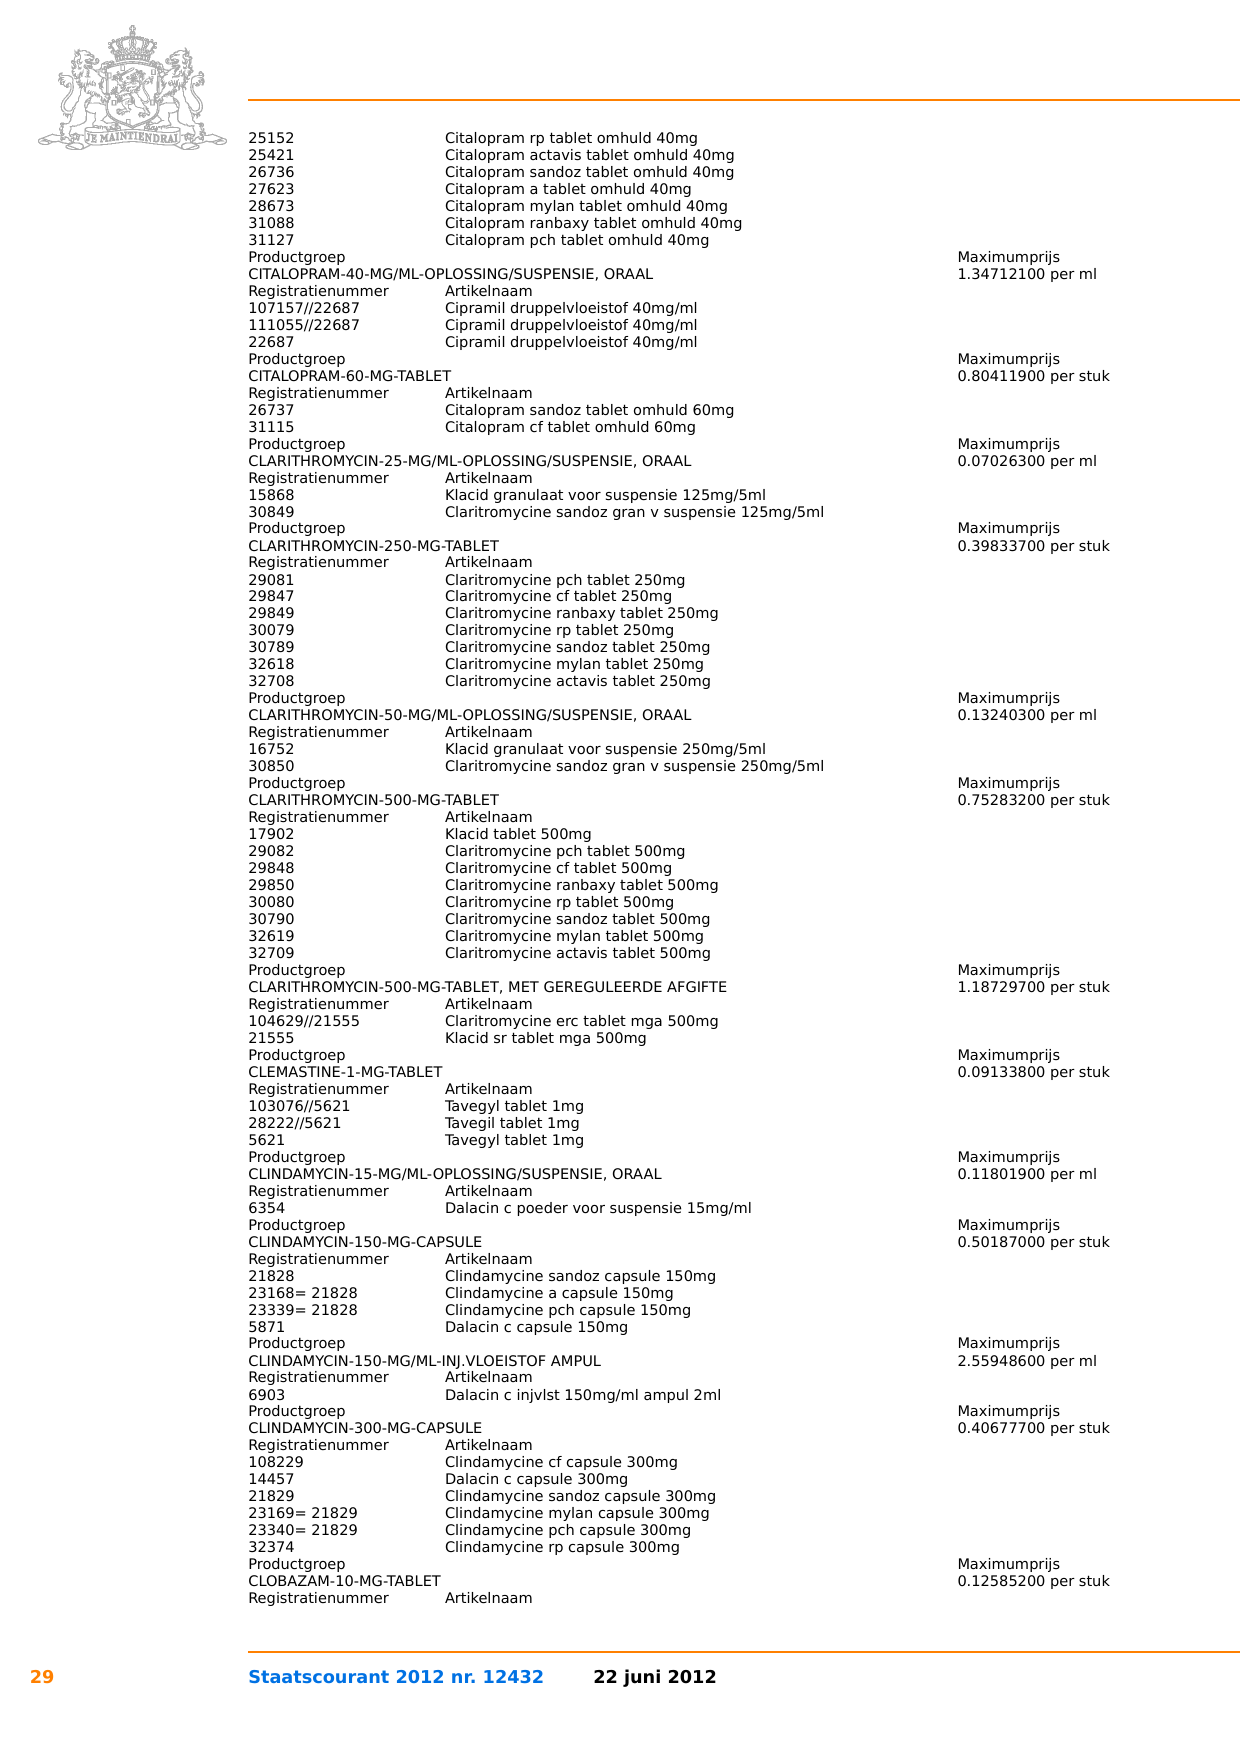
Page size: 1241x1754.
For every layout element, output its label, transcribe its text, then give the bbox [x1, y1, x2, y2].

table_cell Artikelnaam [439, 996, 951, 1013]
table_cell Artikelnaam [439, 1081, 951, 1098]
table_cell Dalacin c injvlst 150mg/ml ampul 2ml [439, 1386, 951, 1403]
table_cell [951, 741, 1163, 758]
table_cell Artikelnaam [439, 1251, 951, 1267]
table_cell [439, 1403, 951, 1420]
table_cell 25152 [248, 130, 439, 147]
table_cell [951, 486, 1163, 503]
table_cell [951, 1471, 1163, 1488]
table_cell Registratienummer [248, 809, 439, 826]
table_cell Artikelnaam [439, 283, 951, 300]
table_cell CLINDAMYCIN-15-MG/ML-OPLOSSING/SUSPENSIE, ORAAL [248, 1166, 951, 1183]
table_cell Citalopram sandoz tablet omhuld 60mg [439, 402, 951, 418]
table_cell Claritromycine pch tablet 500mg [439, 843, 951, 860]
table_cell [951, 945, 1163, 962]
table_cell 29082 [248, 843, 439, 860]
table_cell Productgroep [248, 520, 439, 537]
table_cell 32709 [248, 945, 439, 962]
table_cell 108229 [248, 1454, 439, 1471]
table_cell 32619 [248, 928, 439, 945]
table_cell Citalopram a tablet omhuld 40mg [439, 181, 951, 198]
table_cell [951, 215, 1163, 232]
table_cell [951, 928, 1163, 945]
table_cell [951, 419, 1163, 436]
table_cell Tavegyl tablet 1mg [439, 1098, 951, 1115]
table_cell 0.12585200 per stuk [951, 1573, 1163, 1590]
table_cell 30849 [248, 504, 439, 520]
table_cell CLARITHROMYCIN-500-MG-TABLET [248, 792, 951, 809]
table_cell [951, 554, 1163, 571]
table_cell 27623 [248, 181, 439, 198]
picture [38, 25, 227, 150]
table_cell 6354 [248, 1200, 439, 1217]
table_cell [951, 1098, 1163, 1115]
table_cell Registratienummer [248, 1437, 439, 1454]
table_cell 30850 [248, 758, 439, 775]
table_cell Registratienummer [248, 996, 439, 1013]
table_cell [951, 1522, 1163, 1539]
table_cell 23339= 21828 [248, 1301, 439, 1318]
table_cell Claritromycine ranbaxy tablet 250mg [439, 605, 951, 622]
table_cell CLARITHROMYCIN-50-MG/ML-OPLOSSING/SUSPENSIE, ORAAL [248, 707, 951, 724]
table_cell 0.39833700 per stuk [951, 538, 1163, 554]
table_cell Claritromycine cf tablet 250mg [439, 588, 951, 605]
table_cell [951, 877, 1163, 894]
table_cell [951, 181, 1163, 198]
table_cell [951, 402, 1163, 418]
table_cell [439, 1335, 951, 1352]
table_cell 28673 [248, 198, 439, 215]
table_cell [951, 656, 1163, 673]
table_cell [951, 1386, 1163, 1403]
table_cell Claritromycine sandoz tablet 250mg [439, 639, 951, 656]
table_cell Registratienummer [248, 1081, 439, 1098]
table_cell CLINDAMYCIN-300-MG-CAPSULE [248, 1420, 951, 1437]
table_cell 16752 [248, 741, 439, 758]
table_cell [951, 1132, 1163, 1149]
table_cell Productgroep [248, 962, 439, 979]
table_cell [951, 1115, 1163, 1132]
table_cell Citalopram pch tablet omhuld 40mg [439, 232, 951, 249]
table_cell 22687 [248, 334, 439, 351]
table_cell Citalopram rp tablet omhuld 40mg [439, 130, 951, 147]
table_cell 14457 [248, 1471, 439, 1488]
table_cell Maximumprijs [951, 436, 1163, 452]
table_cell Maximumprijs [951, 690, 1163, 707]
table_cell Clindamycine sandoz capsule 300mg [439, 1488, 951, 1505]
table_cell [951, 809, 1163, 826]
table_cell Klacid granulaat voor suspensie 125mg/5ml [439, 486, 951, 503]
table_cell CLINDAMYCIN-150-MG/ML-INJ.VLOEISTOF AMPUL [248, 1353, 951, 1369]
table_cell Productgroep [248, 775, 439, 792]
table_cell [951, 1251, 1163, 1267]
table_cell 32618 [248, 656, 439, 673]
table_cell Claritromycine cf tablet 500mg [439, 860, 951, 877]
table_cell [951, 860, 1163, 877]
table_cell [951, 1081, 1163, 1098]
table_cell CITALOPRAM-40-MG/ML-OPLOSSING/SUSPENSIE, ORAAL [248, 266, 951, 283]
table_cell 29850 [248, 877, 439, 894]
table_cell Maximumprijs [951, 1217, 1163, 1233]
table_cell Claritromycine sandoz gran v suspensie 125mg/5ml [439, 504, 951, 520]
table_cell 0.75283200 per stuk [951, 792, 1163, 809]
table_cell [951, 198, 1163, 215]
table_cell Klacid tablet 500mg [439, 826, 951, 843]
table_cell 1.18729700 per stuk [951, 979, 1163, 996]
table_cell [951, 130, 1163, 147]
table_cell Productgroep [248, 1149, 439, 1166]
table_cell Cipramil druppelvloeistof 40mg/ml [439, 317, 951, 334]
table_cell Claritromycine pch tablet 250mg [439, 571, 951, 588]
table_cell [951, 571, 1163, 588]
table_cell Productgroep [248, 1556, 439, 1573]
table_cell 0.09133800 per stuk [951, 1064, 1163, 1081]
table_cell Productgroep [248, 436, 439, 452]
table_cell Claritromycine rp tablet 250mg [439, 622, 951, 639]
table_cell 21828 [248, 1268, 439, 1284]
table_cell 0.13240300 per ml [951, 707, 1163, 724]
table_cell 30079 [248, 622, 439, 639]
table_cell 32374 [248, 1539, 439, 1556]
table_cell Artikelnaam [439, 1183, 951, 1199]
table_cell 30789 [248, 639, 439, 656]
table_cell [951, 1200, 1163, 1217]
table_cell [951, 639, 1163, 656]
table_cell Cipramil druppelvloeistof 40mg/ml [439, 300, 951, 317]
table_cell Maximumprijs [951, 1403, 1163, 1420]
table_cell Dalacin c capsule 150mg [439, 1319, 951, 1335]
table_cell [951, 232, 1163, 249]
table_cell Registratienummer [248, 1369, 439, 1386]
table_cell [951, 1488, 1163, 1505]
table_cell Registratienummer [248, 1183, 439, 1199]
table_cell 31115 [248, 419, 439, 436]
table_cell Registratienummer [248, 470, 439, 486]
table_cell [951, 843, 1163, 860]
table_cell [951, 1437, 1163, 1454]
table_cell [439, 351, 951, 368]
table_cell [439, 520, 951, 537]
table_cell Citalopram ranbaxy tablet omhuld 40mg [439, 215, 951, 232]
table_cell Claritromycine rp tablet 500mg [439, 894, 951, 911]
table_cell Klacid granulaat voor suspensie 250mg/5ml [439, 741, 951, 758]
table_cell Claritromycine mylan tablet 250mg [439, 656, 951, 673]
table_cell [951, 1013, 1163, 1030]
table_cell Clindamycine pch capsule 300mg [439, 1522, 951, 1539]
table_cell 23168= 21828 [248, 1285, 439, 1301]
table_cell 15868 [248, 486, 439, 503]
table_cell 2.55948600 per ml [951, 1353, 1163, 1369]
table_cell [951, 1369, 1163, 1386]
table_cell Clindamycine pch capsule 150mg [439, 1301, 951, 1318]
table_cell Clindamycine sandoz capsule 150mg [439, 1268, 951, 1284]
table_cell Maximumprijs [951, 1556, 1163, 1573]
table_cell 29849 [248, 605, 439, 622]
table_cell 29848 [248, 860, 439, 877]
table_cell [951, 1183, 1163, 1199]
table_cell Citalopram sandoz tablet omhuld 40mg [439, 164, 951, 181]
table_cell 107157//22687 [248, 300, 439, 317]
table_cell 0.80411900 per stuk [951, 368, 1163, 384]
table_cell [439, 1556, 951, 1573]
table_cell Registratienummer [248, 554, 439, 571]
table_cell [951, 470, 1163, 486]
table_cell 25421 [248, 147, 439, 164]
table_cell 26737 [248, 402, 439, 418]
table_cell Claritromycine ranbaxy tablet 500mg [439, 877, 951, 894]
table_cell Claritromycine erc tablet mga 500mg [439, 1013, 951, 1030]
table_cell [951, 164, 1163, 181]
table_cell Maximumprijs [951, 249, 1163, 266]
table_cell 26736 [248, 164, 439, 181]
table_cell [951, 588, 1163, 605]
table_cell Dalacin c capsule 300mg [439, 1471, 951, 1488]
table_cell 0.11801900 per ml [951, 1166, 1163, 1183]
table_cell [439, 1047, 951, 1064]
table_cell CLINDAMYCIN-150-MG-CAPSULE [248, 1234, 951, 1251]
table_cell [951, 1590, 1163, 1607]
table_cell Claritromycine sandoz gran v suspensie 250mg/5ml [439, 758, 951, 775]
table_cell Tavegil tablet 1mg [439, 1115, 951, 1132]
table_cell [951, 1030, 1163, 1047]
table_cell Registratienummer [248, 385, 439, 402]
table_cell 104629//21555 [248, 1013, 439, 1030]
table_cell Productgroep [248, 249, 439, 266]
table_cell [951, 724, 1163, 741]
table_cell [439, 775, 951, 792]
table_cell [951, 826, 1163, 843]
table_cell Maximumprijs [951, 962, 1163, 979]
table_cell [951, 1454, 1163, 1471]
table_cell CLEMASTINE-1-MG-TABLET [248, 1064, 951, 1081]
table_cell [951, 894, 1163, 911]
table_cell Citalopram mylan tablet omhuld 40mg [439, 198, 951, 215]
table_cell Artikelnaam [439, 1590, 951, 1607]
table_cell [951, 1319, 1163, 1335]
table_cell Claritromycine actavis tablet 500mg [439, 945, 951, 962]
table_cell Artikelnaam [439, 809, 951, 826]
table_cell Maximumprijs [951, 1047, 1163, 1064]
table_cell [439, 690, 951, 707]
table_cell Productgroep [248, 1047, 439, 1064]
table_cell [951, 300, 1163, 317]
table_cell 103076//5621 [248, 1098, 439, 1115]
table_cell [951, 334, 1163, 351]
table_cell [951, 1268, 1163, 1284]
table_cell Artikelnaam [439, 470, 951, 486]
table_cell Cipramil druppelvloeistof 40mg/ml [439, 334, 951, 351]
table_cell [951, 911, 1163, 928]
table_cell Registratienummer [248, 724, 439, 741]
table_cell 1.34712100 per ml [951, 266, 1163, 283]
table_cell Maximumprijs [951, 1335, 1163, 1352]
table_cell [951, 1539, 1163, 1556]
table_cell CLARITHROMYCIN-500-MG-TABLET, MET GEREGULEERDE AFGIFTE [248, 979, 951, 996]
table_cell [951, 317, 1163, 334]
table_cell Artikelnaam [439, 554, 951, 571]
table_cell 6903 [248, 1386, 439, 1403]
table_cell Productgroep [248, 1335, 439, 1352]
table_cell Productgroep [248, 1403, 439, 1420]
table_cell Claritromycine sandoz tablet 500mg [439, 911, 951, 928]
table_cell Registratienummer [248, 1590, 439, 1607]
table_cell 23340= 21829 [248, 1522, 439, 1539]
table_cell Productgroep [248, 690, 439, 707]
table_cell 0.40677700 per stuk [951, 1420, 1163, 1437]
table_cell 5621 [248, 1132, 439, 1149]
table_cell Productgroep [248, 1217, 439, 1233]
table_cell Maximumprijs [951, 1149, 1163, 1166]
table_cell 5871 [248, 1319, 439, 1335]
table_cell CITALOPRAM-60-MG-TABLET [248, 368, 951, 384]
table_cell Clindamycine a capsule 150mg [439, 1285, 951, 1301]
table_cell Claritromycine mylan tablet 500mg [439, 928, 951, 945]
table_cell Artikelnaam [439, 1369, 951, 1386]
table_cell Dalacin c poeder voor suspensie 15mg/ml [439, 1200, 951, 1217]
table_cell Artikelnaam [439, 385, 951, 402]
table_cell Maximumprijs [951, 775, 1163, 792]
table_cell Claritromycine actavis tablet 250mg [439, 673, 951, 690]
table_cell Registratienummer [248, 1251, 439, 1267]
table_cell 29847 [248, 588, 439, 605]
table_cell [439, 249, 951, 266]
table_cell 0.07026300 per ml [951, 453, 1163, 469]
table_cell Maximumprijs [951, 351, 1163, 368]
table_cell [951, 283, 1163, 300]
table_cell 28222//5621 [248, 1115, 439, 1132]
table_cell [951, 1285, 1163, 1301]
table_cell Tavegyl tablet 1mg [439, 1132, 951, 1149]
table_cell CLARITHROMYCIN-250-MG-TABLET [248, 538, 951, 554]
table_cell 32708 [248, 673, 439, 690]
table_cell 111055//22687 [248, 317, 439, 334]
table_cell [951, 1505, 1163, 1522]
table_cell 29081 [248, 571, 439, 588]
table_cell 23169= 21829 [248, 1505, 439, 1522]
table_cell CLOBAZAM-10-MG-TABLET [248, 1573, 951, 1590]
table_cell 0.50187000 per stuk [951, 1234, 1163, 1251]
table_cell Clindamycine mylan capsule 300mg [439, 1505, 951, 1522]
table_cell Clindamycine cf capsule 300mg [439, 1454, 951, 1471]
table_cell Productgroep [248, 351, 439, 368]
table_cell 21555 [248, 1030, 439, 1047]
table_cell [951, 504, 1163, 520]
table_cell 31088 [248, 215, 439, 232]
table_cell [439, 1217, 951, 1233]
table_cell Clindamycine rp capsule 300mg [439, 1539, 951, 1556]
table_cell Artikelnaam [439, 724, 951, 741]
table_cell 21829 [248, 1488, 439, 1505]
table_cell [951, 673, 1163, 690]
table_cell 30080 [248, 894, 439, 911]
table_cell 30790 [248, 911, 439, 928]
table_cell [951, 622, 1163, 639]
table_cell [439, 962, 951, 979]
table_cell [951, 147, 1163, 164]
table_cell 17902 [248, 826, 439, 843]
table_cell Citalopram actavis tablet omhuld 40mg [439, 147, 951, 164]
table_cell Klacid sr tablet mga 500mg [439, 1030, 951, 1047]
table_cell CLARITHROMYCIN-25-MG/ML-OPLOSSING/SUSPENSIE, ORAAL [248, 453, 951, 469]
table_cell [951, 1301, 1163, 1318]
table_cell 31127 [248, 232, 439, 249]
table_cell Citalopram cf tablet omhuld 60mg [439, 419, 951, 436]
table_cell Maximumprijs [951, 520, 1163, 537]
table_cell Registratienummer [248, 283, 439, 300]
table_cell [951, 758, 1163, 775]
table_cell Artikelnaam [439, 1437, 951, 1454]
table_cell [951, 996, 1163, 1013]
table_cell [951, 385, 1163, 402]
table_cell [951, 605, 1163, 622]
table_cell [439, 1149, 951, 1166]
table_cell [439, 436, 951, 452]
